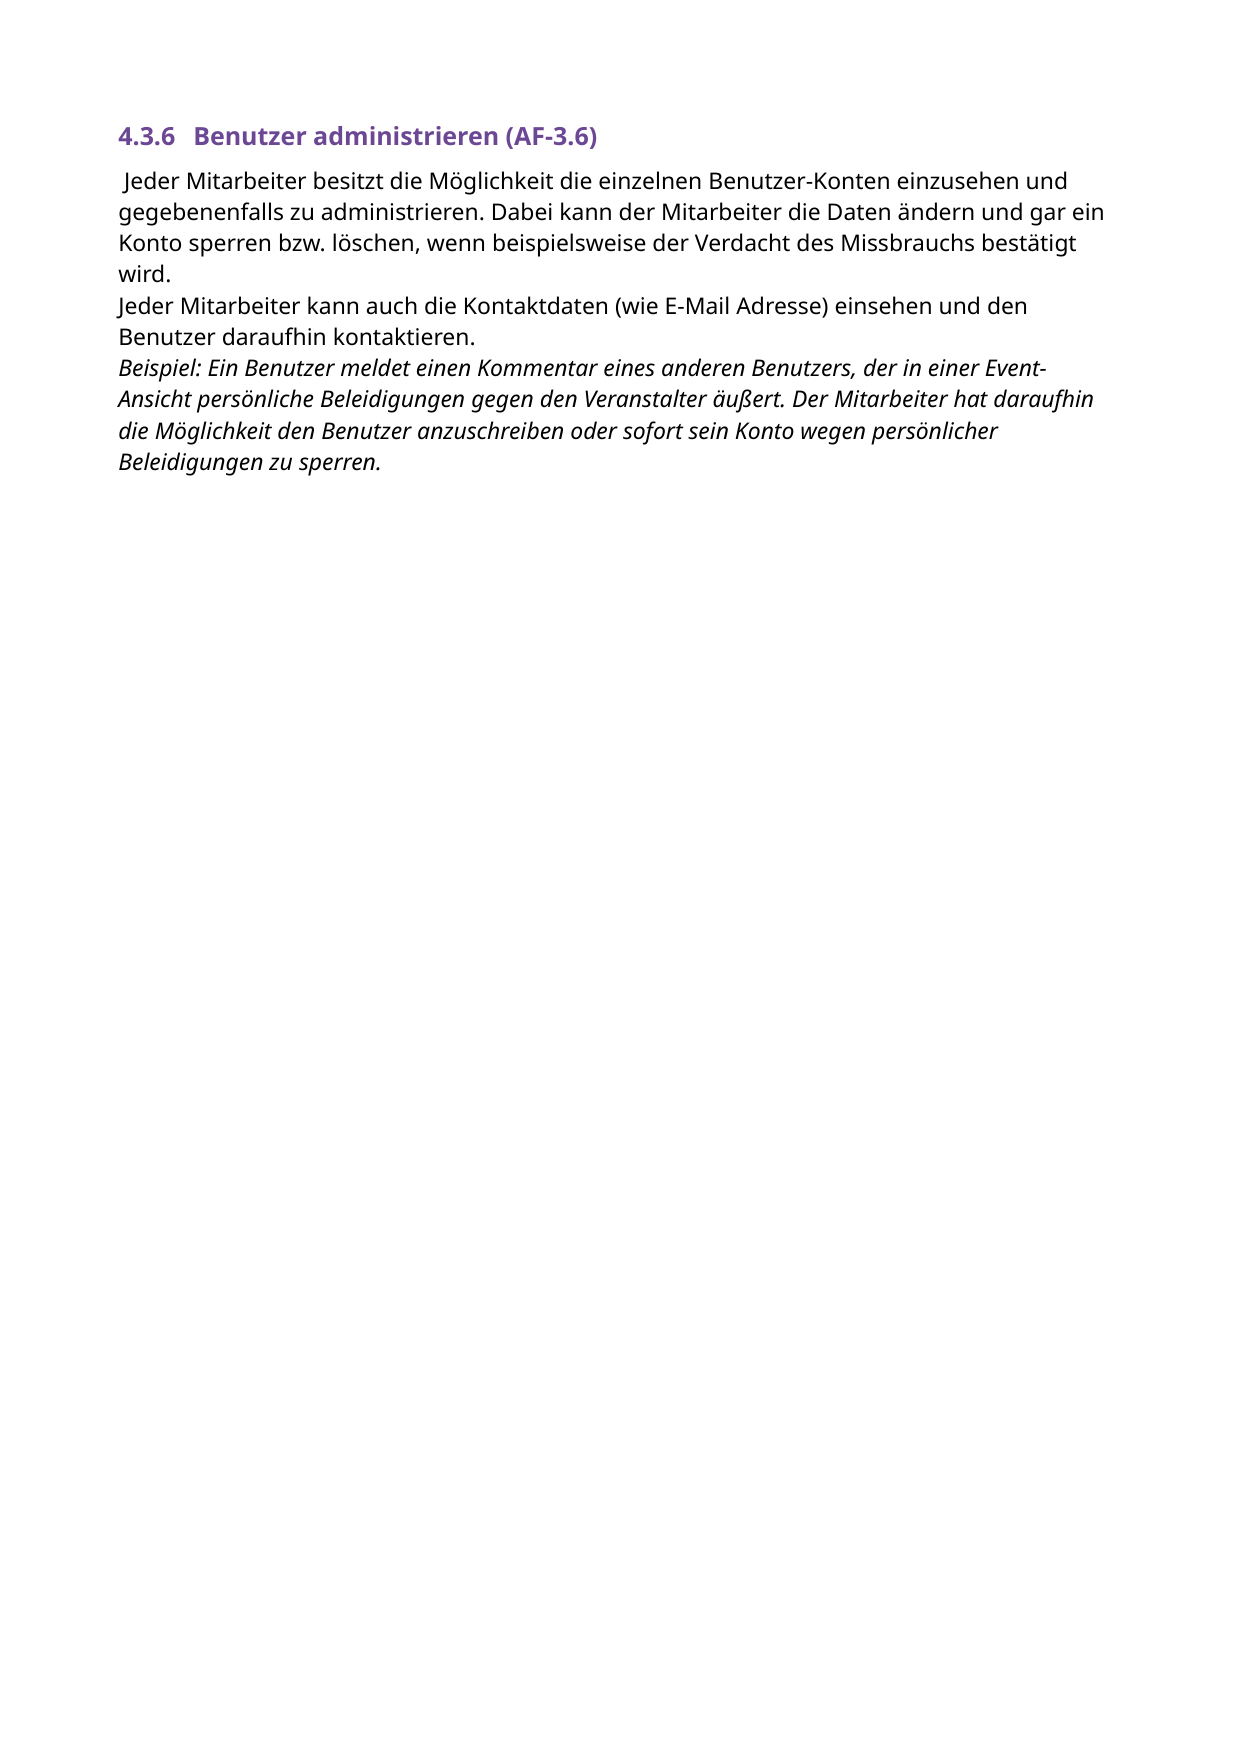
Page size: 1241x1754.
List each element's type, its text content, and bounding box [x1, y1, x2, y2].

text Beispiel: Ein Benutzer meldet einen Kommentar eines anderen Benutzers, der in einer Event-Ansicht persönliche Beleidigungen gegen den Veranstalter äußert. Der Mitarbeiter hat daraufhin die Möglichkeit den Benutzer anzuschreiben oder sofort sein Konto wegen persönlicher Beleidigungen zu sperren. [118, 352, 1122, 477]
subtitle Benutzer administrieren (AF-3.6) [118, 118, 1122, 152]
text Jeder Mitarbeiter besitzt die Möglichkeit die einzelnen Benutzer-Konten einzusehen und gegebenenfalls zu administrieren. Dabei kann der Mitarbeiter die Daten ändern und gar ein Konto sperren bzw. löschen, wenn beispielsweise der Verdacht des Missbrauchs bestätigt wird. [118, 165, 1122, 290]
text Jeder Mitarbeiter kann auch die Kontaktdaten (wie E-Mail Adresse) einsehen und den Benutzer daraufhin kontaktieren. [118, 290, 1122, 352]
